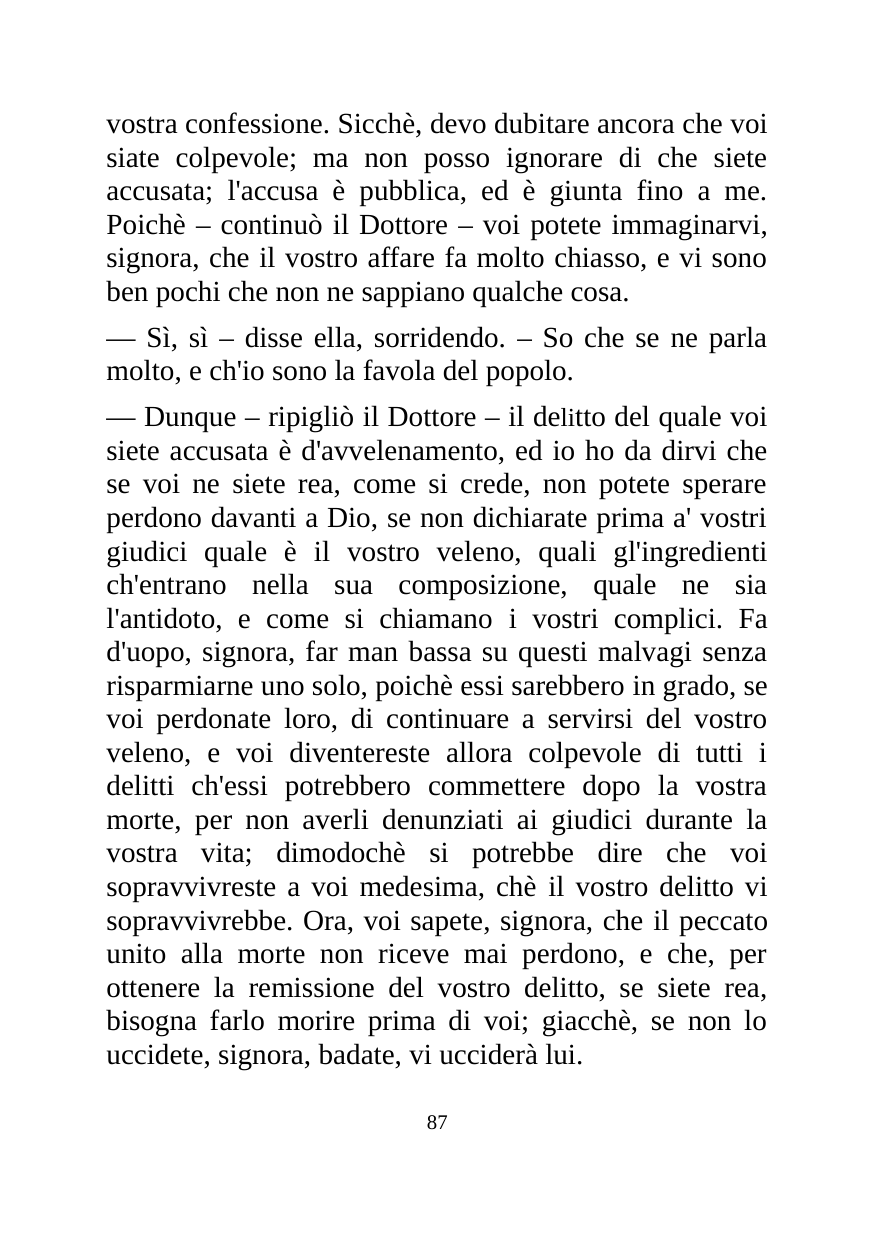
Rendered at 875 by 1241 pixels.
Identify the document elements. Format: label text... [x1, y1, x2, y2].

text — Dunque – ripigliò il Dottore – il delitto del quale voi siete accusata è d'avvelenamento, ed io ho da dirvi che se voi ne siete rea, come si crede, non potete sperare perdono davanti a Dio, se non dichiarate prima a' vostri giudici quale è il vostro veleno, quali gl'ingredienti ch'entrano nella sua composizione, quale ne sia l'antidoto, e come si chiamano i vostri complici. Fa d'uopo, signora, far man bassa su questi malvagi senza risparmiarne uno solo, poichè essi sarebbero in grado, se voi perdonate loro, di continuare a servirsi del vostro veleno, e voi diventereste allora colpevole di tutti i delitti ch'essi potrebbero commettere dopo la vostra morte, per non averli denunziati ai giudici durante la vostra vita; dimodochè si potrebbe dire che voi sopravvivreste a voi medesima, chè il vostro delitto vi sopravvivrebbe. Ora, voi sapete, signora, che il peccato unito alla morte non riceve mai perdono, e che, per ottenere la remissione del vostro delitto, se siete rea, bisogna farlo morire prima di voi; giacchè, se non lo uccidete, signora, badate, vi ucciderà lui. [106, 399, 768, 1070]
text vostra confessione. Sicchè, devo dubitare ancora che voi siate colpevole; ma non posso ignorare di che siete accusata; l'accusa è pubblica, ed è giunta fino a me. Poichè – continuò il Dottore – voi potete immaginarvi, signora, che il vostro affare fa molto chiasso, e vi sono ben pochi che non ne sappiano qualche cosa. [106, 106, 768, 307]
text — Sì, sì – disse ella, sorridendo. – So che se ne parla molto, e ch'io sono la favola del popolo. [106, 320, 768, 387]
